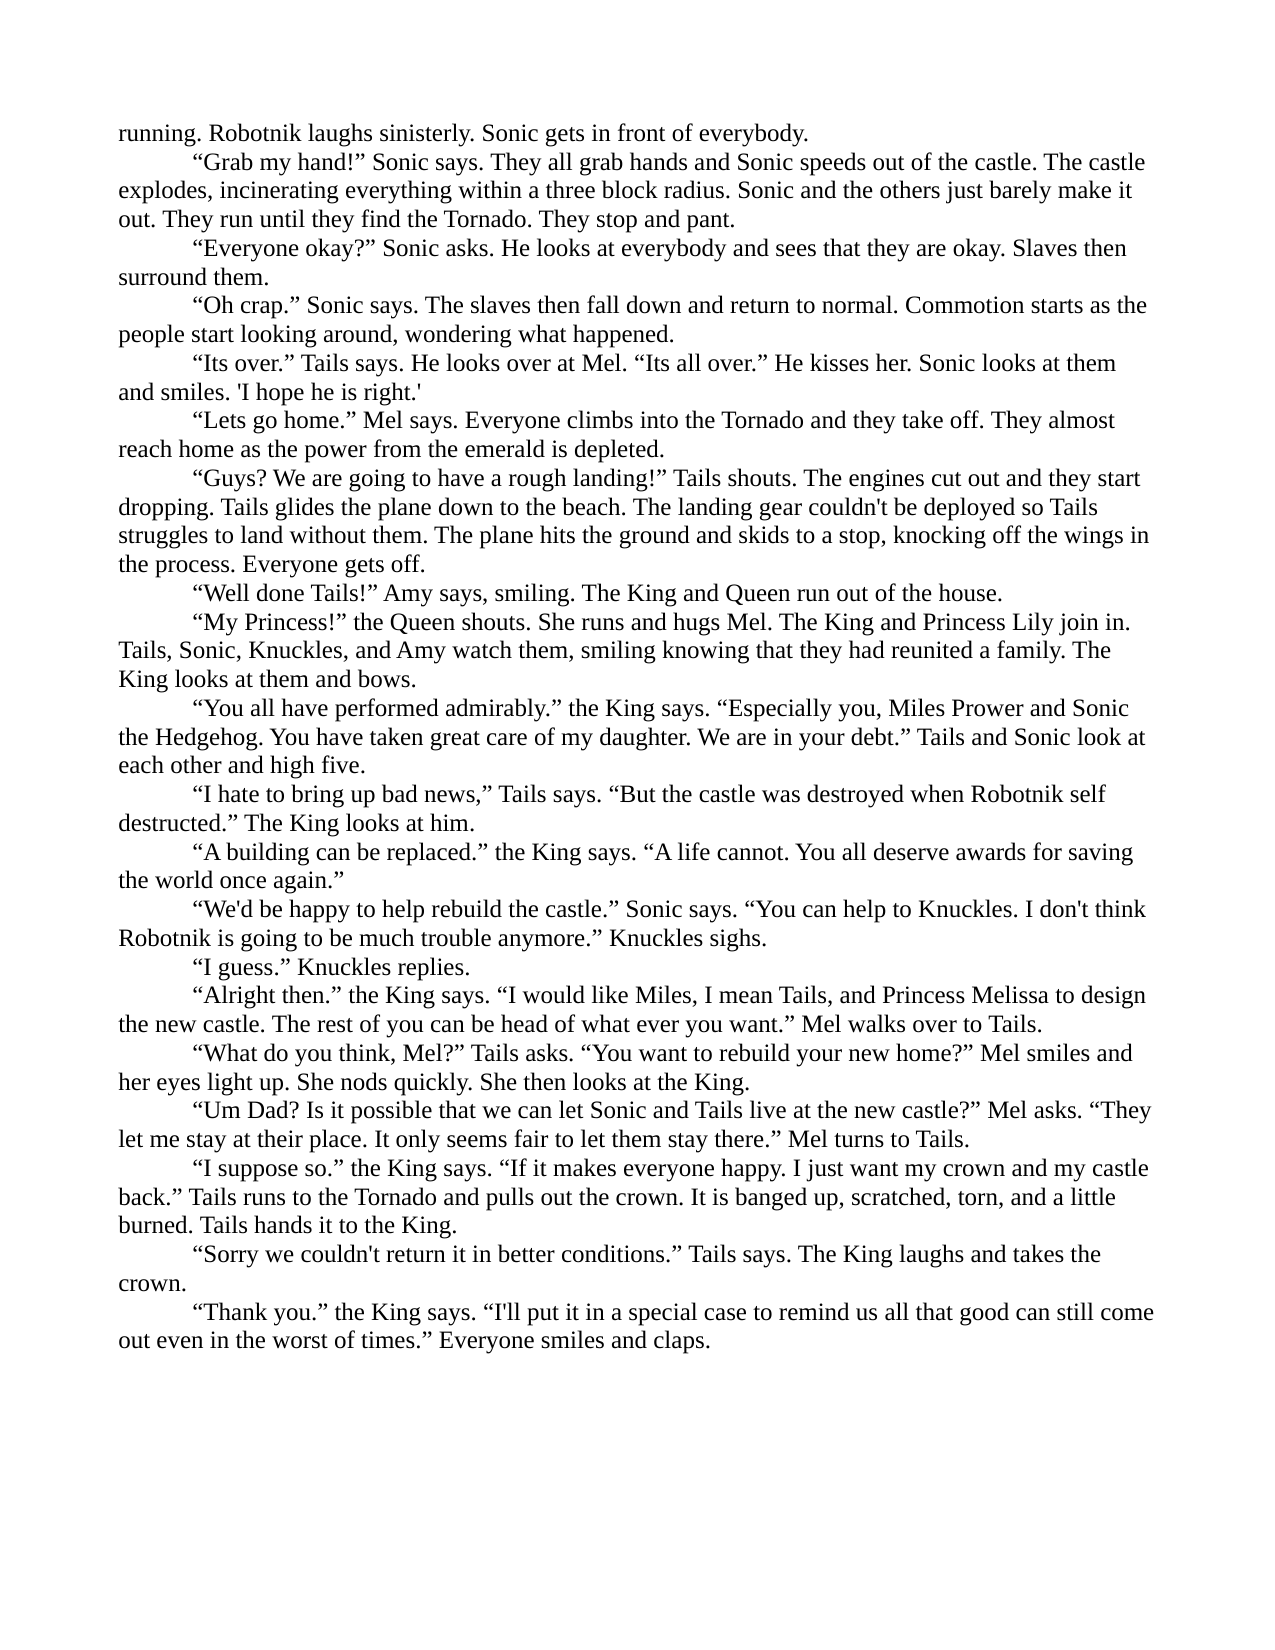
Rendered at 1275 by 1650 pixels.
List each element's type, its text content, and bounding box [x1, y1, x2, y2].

text “Thank you.” the King says. “I'll put it in a special case to remind us all that good can still come out even in the worst of times.” Everyone smiles and claps. [118, 1297, 1157, 1354]
text “A building can be replaced.” the King says. “A life cannot. You all deserve awards for saving the world once again.” [118, 837, 1157, 894]
text “Oh crap.” Sonic says. The slaves then fall down and return to normal. Commotion starts as the people start looking around, wondering what happened. [118, 291, 1157, 348]
text “Lets go home.” Mel says. Everyone climbs into the Tornado and they take off. They almost reach home as the power from the emerald is depleted. [118, 406, 1157, 463]
text “What do you think, Mel?” Tails asks. “You want to rebuild your new home?” Mel smiles and her eyes light up. She nods quickly. She then looks at the King. [118, 1038, 1157, 1096]
text “I guess.” Knuckles replies. [118, 952, 1157, 981]
text “You all have performed admirably.” the King says. “Especially you, Miles Prower and Sonic the Hedgehog. You have taken great care of my daughter. We are in your debt.” Tails and Sonic look at each other and high five. [118, 693, 1157, 779]
text running. Robotnik laughs sinisterly. Sonic gets in front of everybody. [118, 118, 1157, 147]
text “Grab my hand!” Sonic says. They all grab hands and Sonic speeds out of the castle. The castle explodes, incinerating everything within a three block radius. Sonic and the others just barely make it out. They run until they find the Tornado. They stop and pant. [118, 147, 1157, 233]
text “Alright then.” the King says. “I would like Miles, I mean Tails, and Princess Melissa to design the new castle. The rest of you can be head of what ever you want.” Mel walks over to Tails. [118, 981, 1157, 1038]
text “Sorry we couldn't return it in better conditions.” Tails says. The King laughs and takes the crown. [118, 1239, 1157, 1297]
text “We'd be happy to help rebuild the castle.” Sonic says. “You can help to Knuckles. I don't think Robotnik is going to be much trouble anymore.” Knuckles sighs. [118, 894, 1157, 952]
text “Well done Tails!” Amy says, smiling. The King and Queen run out of the house. “My Princess!” the Queen shouts. She runs and hugs Mel. The King and Princess Lily join in. Tails, Sonic, Knuckles, and Amy watch them, smiling knowing that they had reunited a family. The King looks at them and bows. [118, 578, 1157, 693]
text “Um Dad? Is it possible that we can let Sonic and Tails live at the new castle?” Mel asks. “They let me stay at their place. It only seems fair to let them stay there.” Mel turns to Tails. [118, 1096, 1157, 1153]
text “I suppose so.” the King says. “If it makes everyone happy. I just want my crown and my castle back.” Tails runs to the Tornado and pulls out the crown. It is banged up, scratched, torn, and a little burned. Tails hands it to the King. [118, 1153, 1157, 1239]
text “Guys? We are going to have a rough landing!” Tails shouts. The engines cut out and they start dropping. Tails glides the plane down to the beach. The landing gear couldn't be deployed so Tails struggles to land without them. The plane hits the ground and skids to a stop, knocking off the wings in the process. Everyone gets off. [118, 463, 1157, 578]
text “I hate to bring up bad news,” Tails says. “But the castle was destroyed when Robotnik self destructed.” The King looks at him. [118, 779, 1157, 837]
text “Its over.” Tails says. He looks over at Mel. “Its all over.” He kisses her. Sonic looks at them and smiles. 'I hope he is right.' [118, 348, 1157, 406]
text “Everyone okay?” Sonic asks. He looks at everybody and sees that they are okay. Slaves then surround them. [118, 233, 1157, 291]
